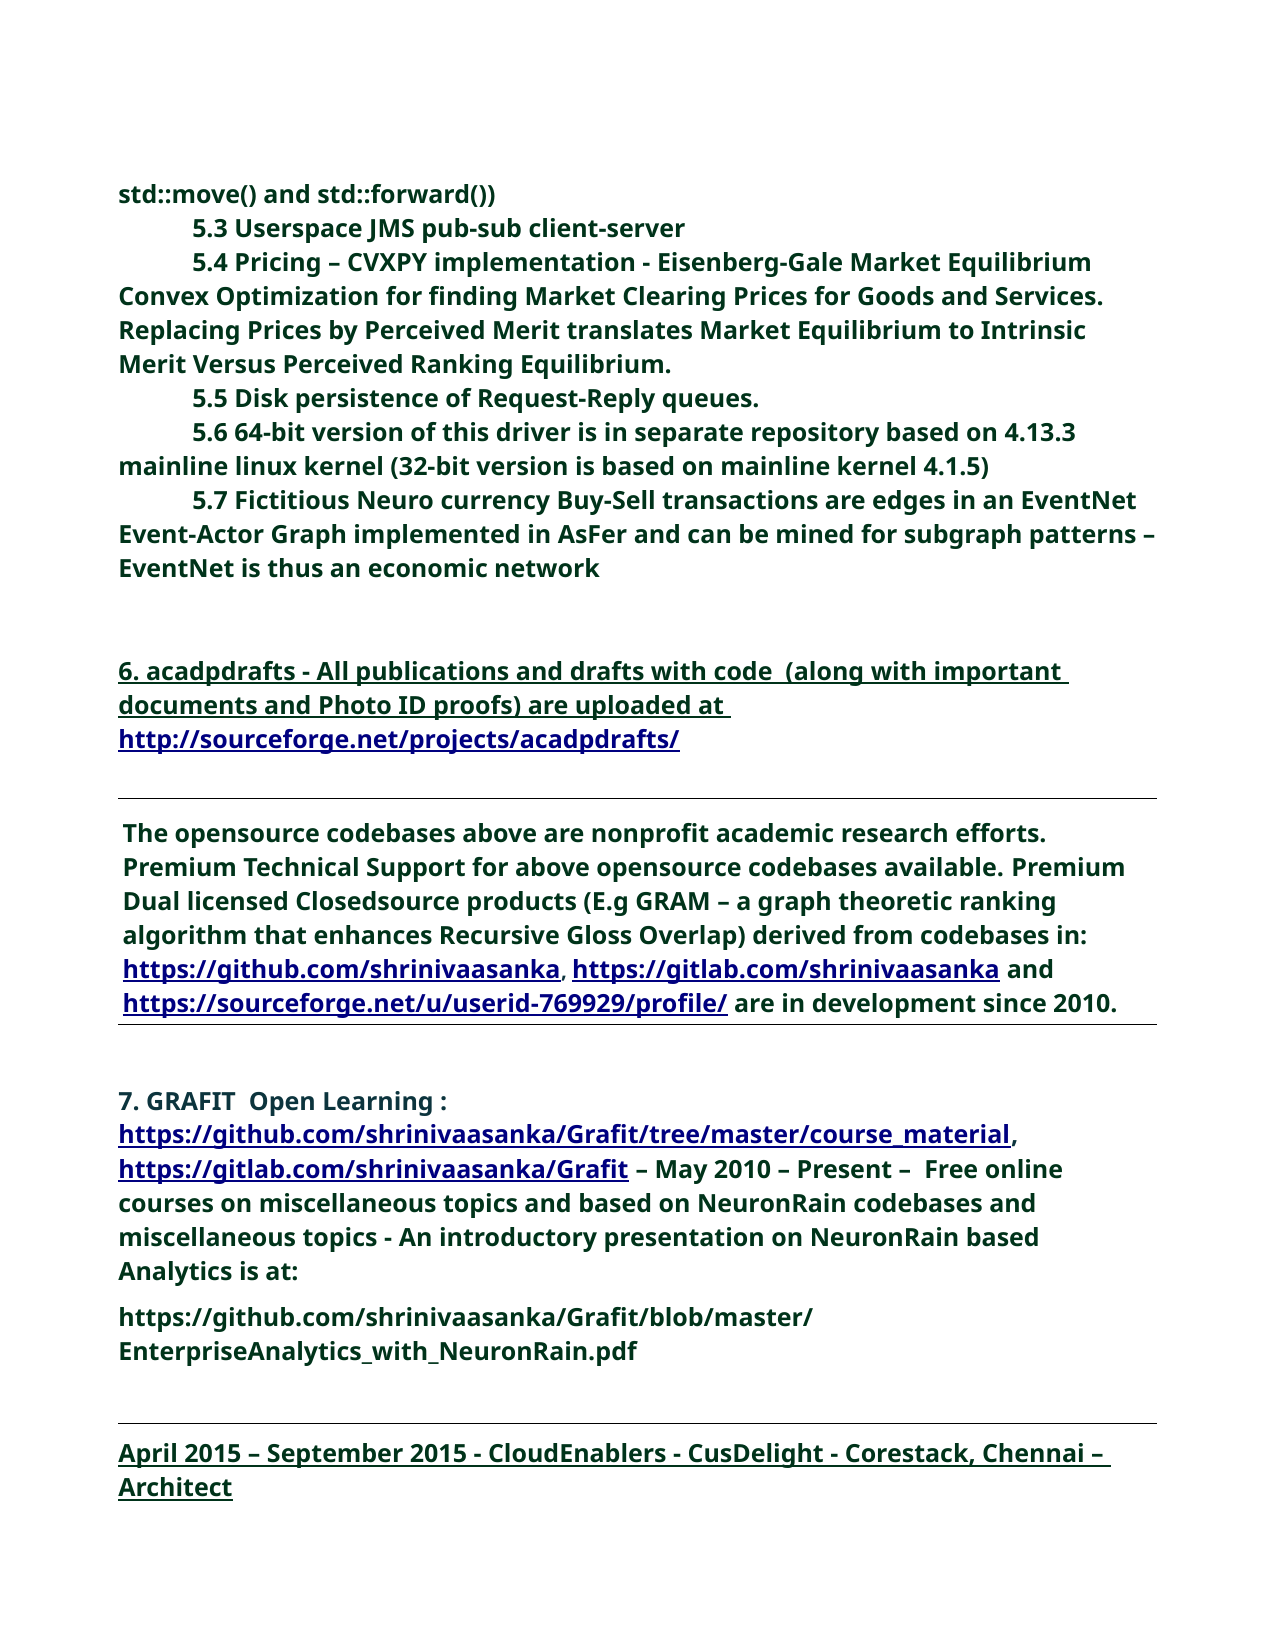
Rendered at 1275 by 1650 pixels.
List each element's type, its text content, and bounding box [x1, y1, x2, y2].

text The opensource codebases above are nonprofit academic research efforts. Premium Technical Support for above opensource codebases available. Premium Dual licensed Closedsource products (E.g GRAM – a graph theoretic ranking algorithm that enhances Recursive Gloss Overlap) derived from codebases in: https://github.com/shrinivaasanka, https://gitlab.com/shrinivaasanka and https://sourceforge.net/u/userid-769929/profile/ are in development since 2010. [118, 811, 1157, 1024]
text 5.3 Userspace JMS pub-sub client-server [118, 210, 1157, 244]
text 5.4 Pricing – CVXPY implementation - Eisenberg-Gale Market Equilibrium Convex Optimization for finding Market Clearing Prices for Goods and Services. Replacing Prices by Perceived Merit translates Market Equilibrium to Intrinsic Merit Versus Perceived Ranking Equilibrium. [118, 244, 1157, 381]
text April 2015 – September 2015 - CloudEnablers - CusDelight - Corestack, Chennai – Architect [118, 1436, 1157, 1504]
text https://github.com/shrinivaasanka/Grafit/blob/master/EnterpriseAnalytics_with_NeuronRain.pdf [118, 1300, 1157, 1368]
text std::move() and std::forward()) [118, 176, 1157, 210]
text 5.6 64-bit version of this driver is in separate repository based on 4.13.3 mainline linux kernel (32-bit version is based on mainline kernel 4.1.5) [118, 415, 1157, 483]
text 7. GRAFIT Open Learning : https://github.com/shrinivaasanka/Grafit/tree/master/course_material, https://gitlab.com/shrinivaasanka/Grafit – May 2010 – Present – Free online courses on miscellaneous topics and based on NeuronRain codebases and miscellaneous topics - An introductory presentation on NeuronRain based Analytics is at: [118, 1083, 1157, 1287]
text 5.7 Fictitious Neuro currency Buy-Sell transactions are edges in an EventNet Event-Actor Graph implemented in AsFer and can be mined for subgraph patterns – EventNet is thus an economic network [118, 483, 1157, 585]
text 5.5 Disk persistence of Request-Reply queues. [118, 381, 1157, 415]
text 6. acadpdrafts - All publications and drafts with code (along with important documents and Photo ID proofs) are uploaded at http://sourceforge.net/projects/acadpdrafts/ [118, 653, 1157, 755]
